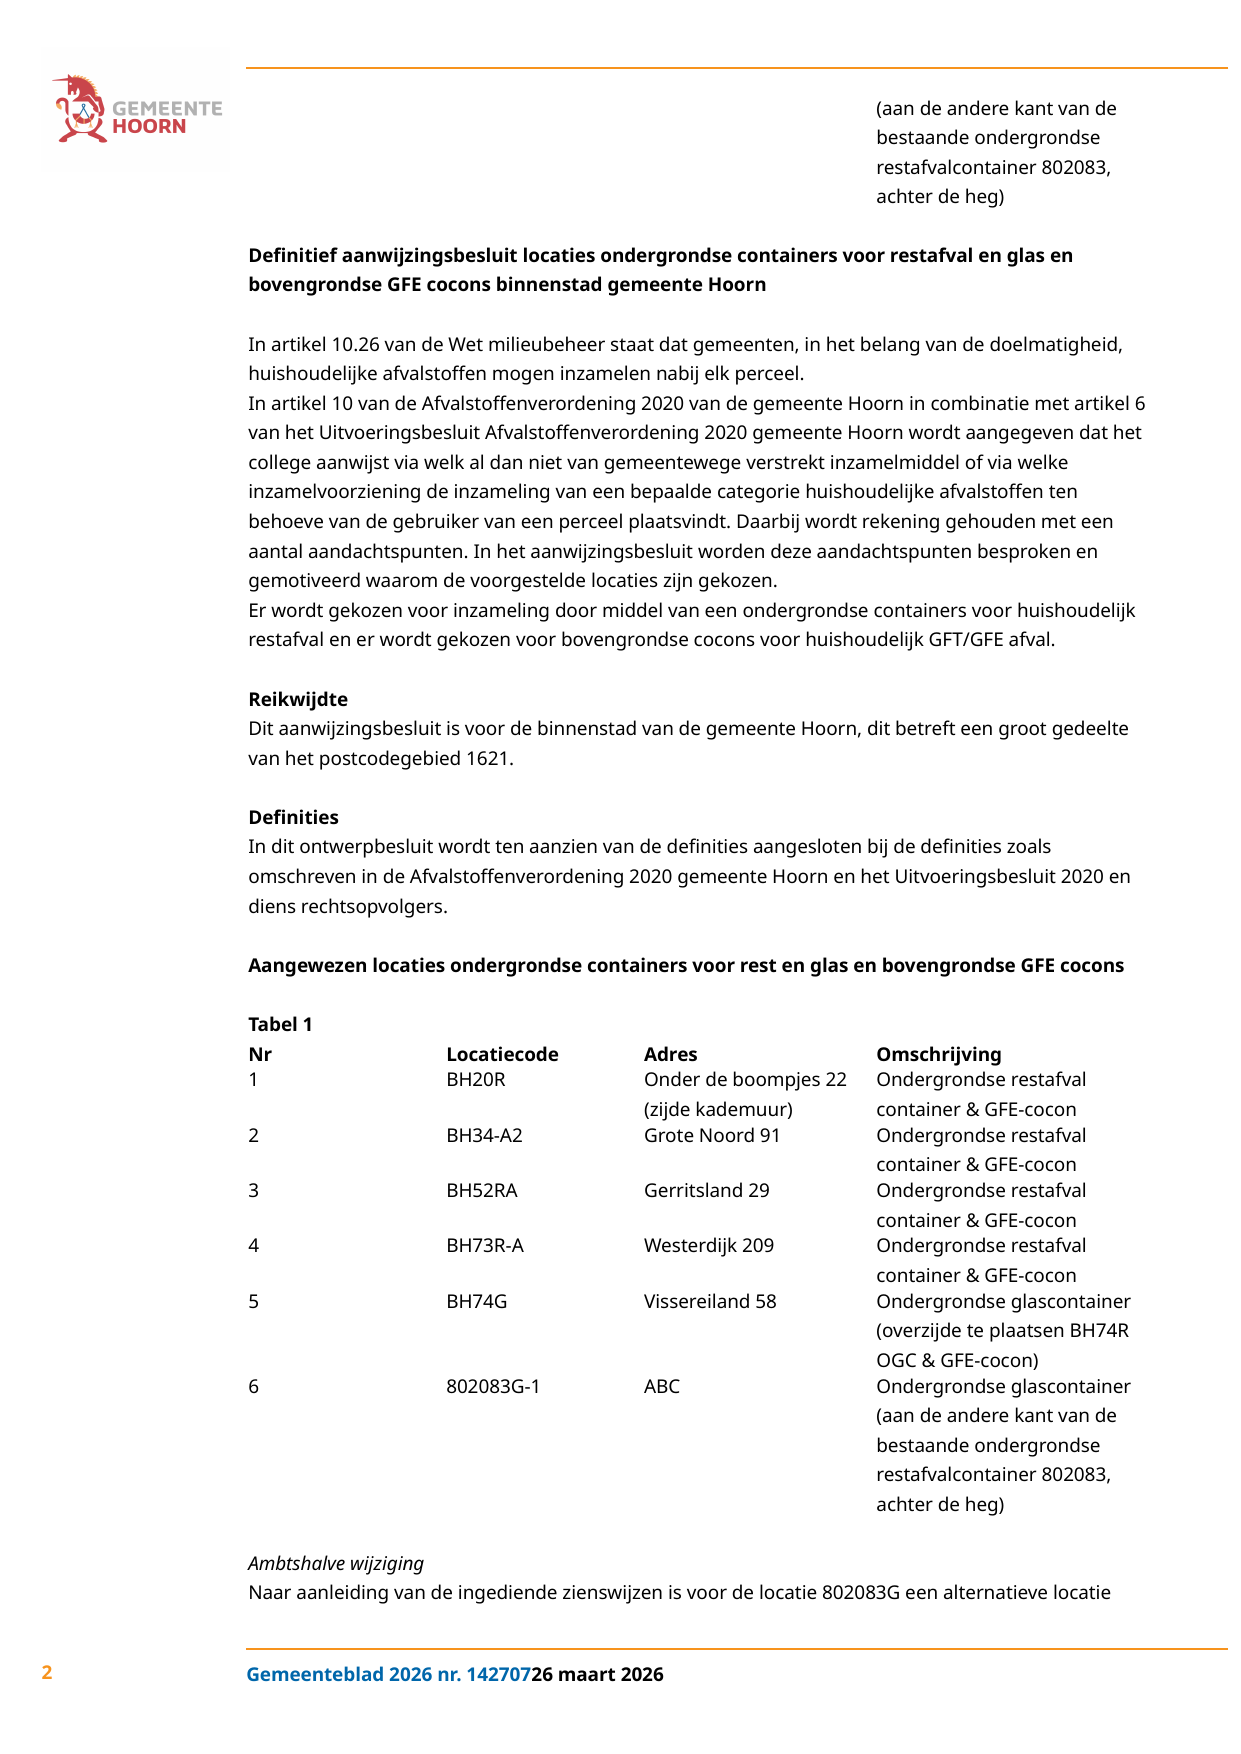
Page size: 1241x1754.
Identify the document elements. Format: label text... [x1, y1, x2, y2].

table_cell BH73R-A [446, 1233, 644, 1288]
table_cell 3 [248, 1177, 446, 1233]
text Definities [248, 804, 1152, 830]
table_cell Ondergrondse restafval container & GFE-cocon [876, 1122, 1152, 1177]
table_cell 1 [248, 1067, 446, 1122]
table_cell BH52RA [446, 1177, 644, 1233]
table_cell BH20R [446, 1067, 644, 1122]
table_cell 802083G-1 [446, 1373, 644, 1517]
text Naar aanleiding van de ingediende zienswijzen is voor de locatie 802083G een alternatieve locatie [248, 1579, 1152, 1605]
table_cell 5 [248, 1288, 446, 1373]
text In dit ontwerpbesluit wordt ten aanzien van de definities aangesloten bij de definities zoals omschreven in de Afvalstoffenverordening 2020 gemeente Hoorn en het Uitvoeringsbesluit 2020 en diens rechtsopvolgers. [248, 834, 1152, 919]
table_cell BH74G [446, 1288, 644, 1373]
table_cell ABC [644, 1373, 876, 1517]
table_cell Ondergrondse restafval container & GFE-cocon [876, 1233, 1152, 1288]
table_cell Gerritsland 29 [644, 1177, 876, 1233]
table_cell Ondergrondse restafval container & GFE-cocon [876, 1067, 1152, 1122]
text Definitief aanwijzingsbesluit locaties ondergrondse containers voor restafval en glas en bovengrondse GFE cocons binnenstad gemeente Hoorn [248, 242, 1152, 297]
table_cell Westerdijk 209 [644, 1233, 876, 1288]
table_cell 4 [248, 1233, 446, 1288]
table_header Nr [248, 1041, 446, 1067]
text Dit aanwijzingsbesluit is voor de binnenstad van de gemeente Hoorn, dit betreft een groot gedeelte van het postcodegebied 1621. [248, 715, 1152, 771]
table_cell [248, 95, 446, 209]
table_cell Ondergrondse glascontainer (overzijde te plaatsen BH74R OGC & GFE-cocon) [876, 1288, 1152, 1373]
text Aangewezen locaties ondergrondse containers voor rest en glas en bovengrondse GFE cocons [248, 952, 1152, 978]
table_cell 2 [248, 1122, 446, 1177]
text In artikel 10 van de Afvalstoffenverordening 2020 van de gemeente Hoorn in combinatie met artikel 6 van het Uitvoeringsbesluit Afvalstoffenverordening 2020 gemeente Hoorn wordt aangegeven dat het college aanwijst via welk al dan niet van gemeentewege verstrekt inzamelmiddel of via welke inzamelvoorziening de inzameling van een bepaalde categorie huishoudelijke afvalstoffen ten behoeve van de gebruiker van een perceel plaatsvindt. Daarbij wordt rekening gehouden met een aantal aandachtspunten. In het aanwijzingsbesluit worden deze aandachtspunten besproken en gemotiveerd waarom de voorgestelde locaties zijn gekozen. [248, 390, 1152, 593]
table_header Adres [644, 1041, 876, 1067]
table_cell [644, 95, 876, 209]
text Er wordt gekozen voor inzameling door middel van een ondergrondse containers voor huishoudelijk restafval en er wordt gekozen voor bovengrondse cocons voor huishoudelijk GFT/GFE afval. [248, 597, 1152, 652]
text Tabel 1 [248, 1011, 1152, 1037]
table_cell Ondergrondse restafval container & GFE-cocon [876, 1177, 1152, 1233]
text Ambtshalve wijziging [248, 1550, 1152, 1575]
text Reikwijdte [248, 686, 1152, 712]
table_cell Onder de boompjes 22 (zijde kademuur) [644, 1067, 876, 1122]
table_cell [446, 95, 644, 209]
picture [41, 47, 231, 172]
table_header Locatiecode [446, 1041, 644, 1067]
table_cell BH34-A2 [446, 1122, 644, 1177]
table_header Omschrijving [876, 1041, 1152, 1067]
table_cell 6 [248, 1373, 446, 1517]
table_cell Vissereiland 58 [644, 1288, 876, 1373]
text In artikel 10.26 van de Wet milieubeheer staat dat gemeenten, in het belang van de doelmatigheid, huishoudelijke afvalstoffen mogen inzamelen nabij elk perceel. [248, 331, 1152, 386]
table_cell (aan de andere kant van de bestaande ondergrondse restafvalcontainer 802083, achter de heg) [876, 95, 1152, 209]
table_cell Grote Noord 91 [644, 1122, 876, 1177]
table_cell Ondergrondse glascontainer (aan de andere kant van de bestaande ondergrondse restafvalcontainer 802083, achter de heg) [876, 1373, 1152, 1517]
